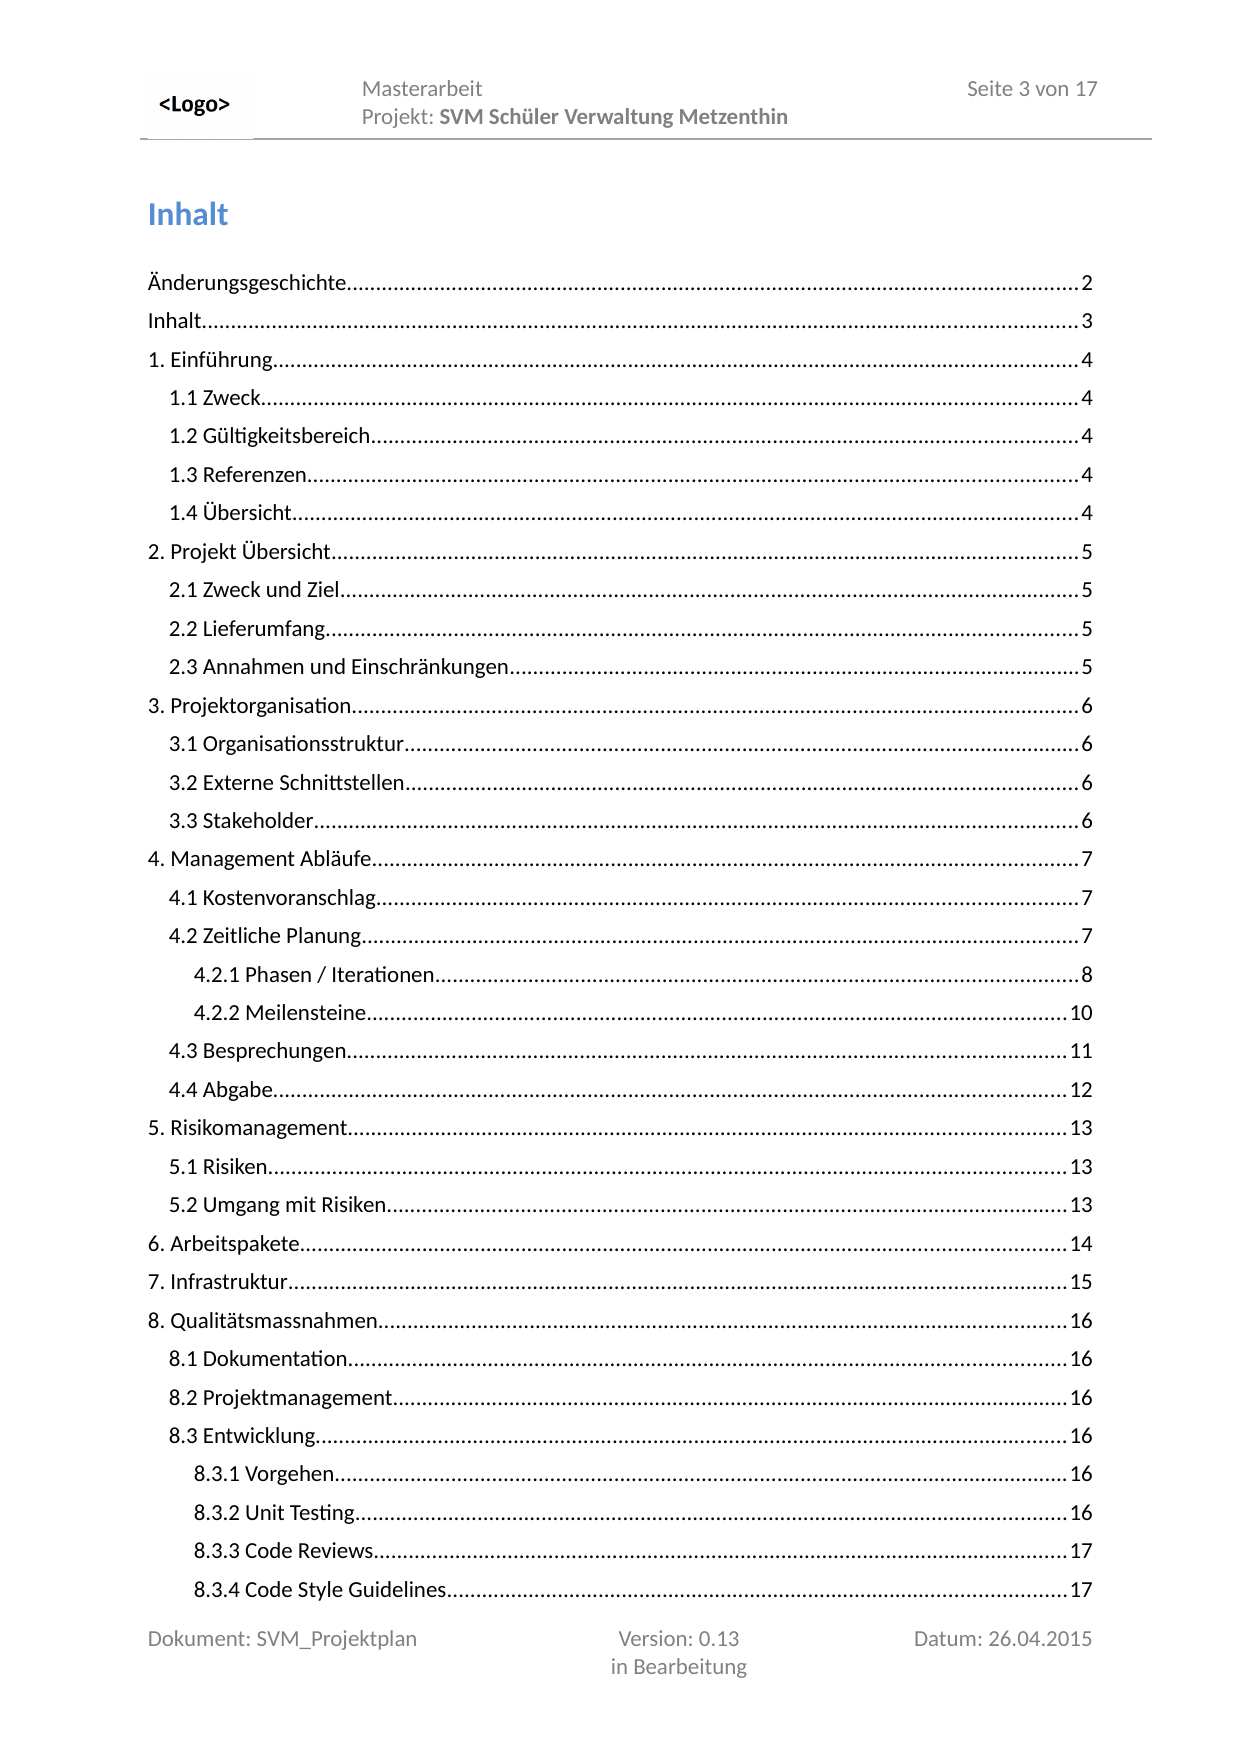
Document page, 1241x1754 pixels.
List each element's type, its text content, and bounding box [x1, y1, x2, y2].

text 1.2 Gültigkeitsbereich 4 [168, 422, 1093, 450]
text 2.3 Annahmen und Einschränkungen 5 [168, 652, 1093, 680]
text 8.3 Entwicklung 16 [168, 1421, 1093, 1449]
text Inhalt 3 [148, 306, 1093, 334]
text 8.3.3 Code Reviews 17 [193, 1536, 1093, 1564]
text 4.1 Kostenvoranschlag 7 [168, 883, 1093, 911]
text 6. Arbeitspakete 14 [148, 1229, 1093, 1257]
text 3.2 Externe Schnittstellen 6 [168, 768, 1093, 796]
text 2.1 Zweck und Ziel 5 [168, 575, 1093, 603]
text 8.2 Projektmanagement 16 [168, 1383, 1093, 1411]
text 4.3 Besprechungen 11 [168, 1037, 1093, 1065]
text 3.1 Organisationsstruktur 6 [168, 729, 1093, 757]
text 4.2.1 Phasen / Iterationen 8 [193, 960, 1093, 988]
text 8.3.2 Unit Testing 16 [193, 1498, 1093, 1526]
text 2. Projekt Übersicht 5 [148, 537, 1093, 565]
text Änderungsgeschichte 2 [148, 268, 1093, 296]
subtitle Inhalt [148, 193, 1093, 234]
text 8. Qualitätsmassnahmen 16 [148, 1306, 1093, 1334]
text 5.1 Risiken 13 [168, 1152, 1093, 1180]
text 8.3.4 Code Style Guidelines 17 [193, 1575, 1093, 1603]
text 8.3.1 Vorgehen 16 [193, 1459, 1093, 1487]
text 1. Einführung 4 [148, 345, 1093, 373]
text 3.3 Stakeholder 6 [168, 806, 1093, 834]
text 1.4 Übersicht 4 [168, 498, 1093, 527]
text 2.2 Lieferumfang 5 [168, 614, 1093, 642]
text 8.1 Dokumentation 16 [168, 1344, 1093, 1372]
text 5. Risikomanagement 13 [148, 1113, 1093, 1142]
text 7. Infrastruktur 15 [148, 1267, 1093, 1295]
text 1.1 Zweck 4 [168, 383, 1093, 411]
text 4.2 Zeitliche Planung 7 [168, 921, 1093, 949]
text 4. Management Abläufe 7 [148, 844, 1093, 872]
text 4.4 Abgabe 12 [168, 1075, 1093, 1103]
picture [147, 73, 254, 139]
text 3. Projektorganisation 6 [148, 691, 1093, 719]
text 5.2 Umgang mit Risiken 13 [168, 1190, 1093, 1218]
text 1.3 Referenzen 4 [168, 460, 1093, 488]
text 4.2.2 Meilensteine 10 [193, 998, 1093, 1026]
